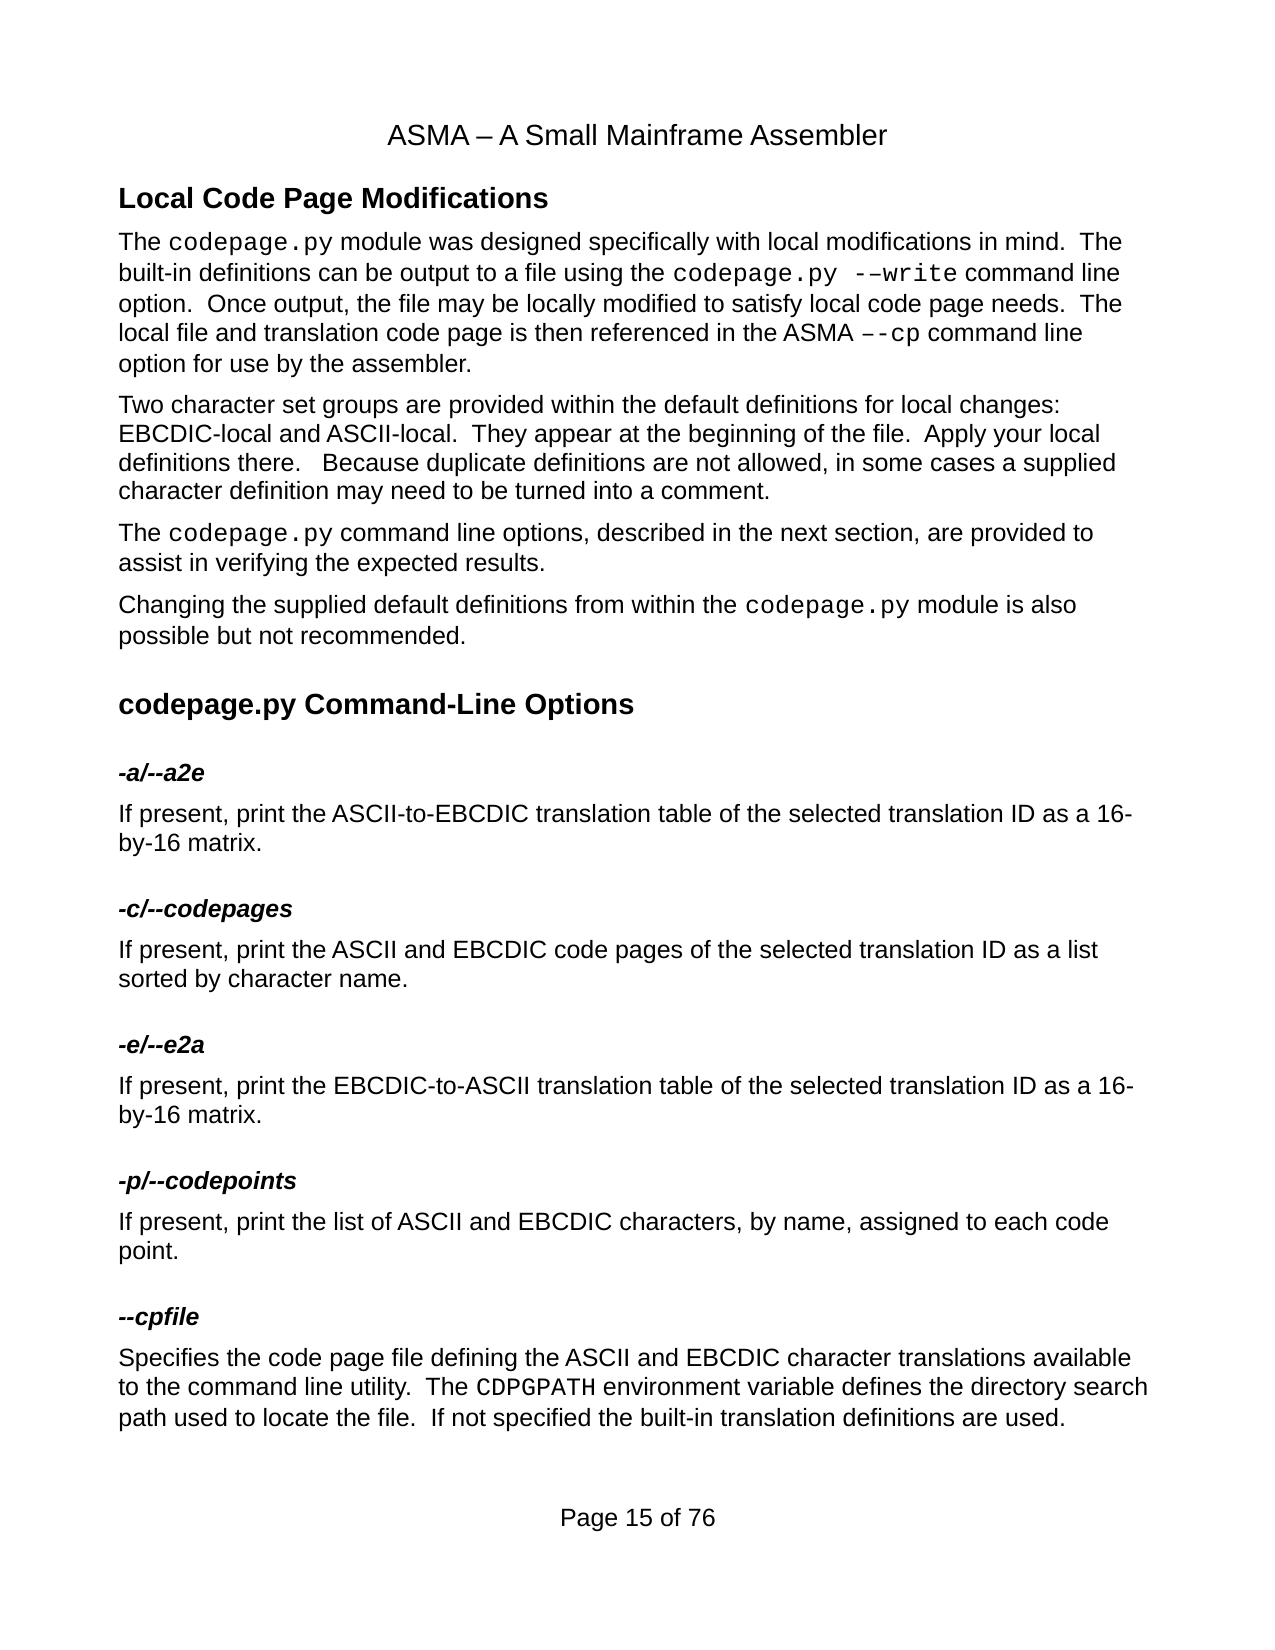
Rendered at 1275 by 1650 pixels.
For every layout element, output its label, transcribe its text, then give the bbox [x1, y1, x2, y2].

subtitle -a/--a2e [118, 758, 1157, 786]
subtitle --cpfile [118, 1302, 1157, 1331]
subtitle Local Code Page Modifications [118, 181, 1157, 215]
subtitle codepage.py Command-Line Options [118, 687, 1157, 720]
subtitle -p/--codepoints [118, 1166, 1157, 1194]
subtitle -e/--e2a [118, 1030, 1157, 1058]
text If present, print the list of ASCII and EBCDIC characters, by name, assigned to each code point. [118, 1207, 1157, 1264]
text The codepage.py command line options, described in the next section, are provided to assist in verifying the expected results. [118, 517, 1157, 577]
text Two character set groups are provided within the default definitions for local changes: EBCDIC-local and ASCII-local. They appear at the beginning of the file. Apply your local definitions there. Because duplicate definitions are not allowed, in some cases a supplied character definition may need to be turned into a comment. [118, 390, 1157, 505]
text The codepage.py module was designed specifically with local modifications in mind. The built-in definitions can be output to a file using the codepage.py -–write command line option. Once output, the file may be locally modified to satisfy local code page needs. The local file and translation code page is then referenced in the ASMA –-cp command line option for use by the assembler. [118, 227, 1157, 377]
text If present, print the ASCII-to-EBCDIC translation table of the selected translation ID as a 16-by-16 matrix. [118, 799, 1157, 856]
text If present, print the EBCDIC-to-ASCII translation table of the selected translation ID as a 16-by-16 matrix. [118, 1071, 1157, 1128]
text Specifies the code page file defining the ASCII and EBCDIC character translations available to the command line utility. The CDPGPATH environment variable defines the directory search path used to locate the file. If not specified the built-in translation definitions are used. [118, 1343, 1157, 1432]
subtitle -c/--codepages [118, 894, 1157, 922]
text Changing the supplied default definitions from within the codepage.py module is also possible but not recommended. [118, 590, 1157, 649]
text If present, print the ASCII and EBCDIC code pages of the selected translation ID as a list sorted by character name. [118, 935, 1157, 992]
